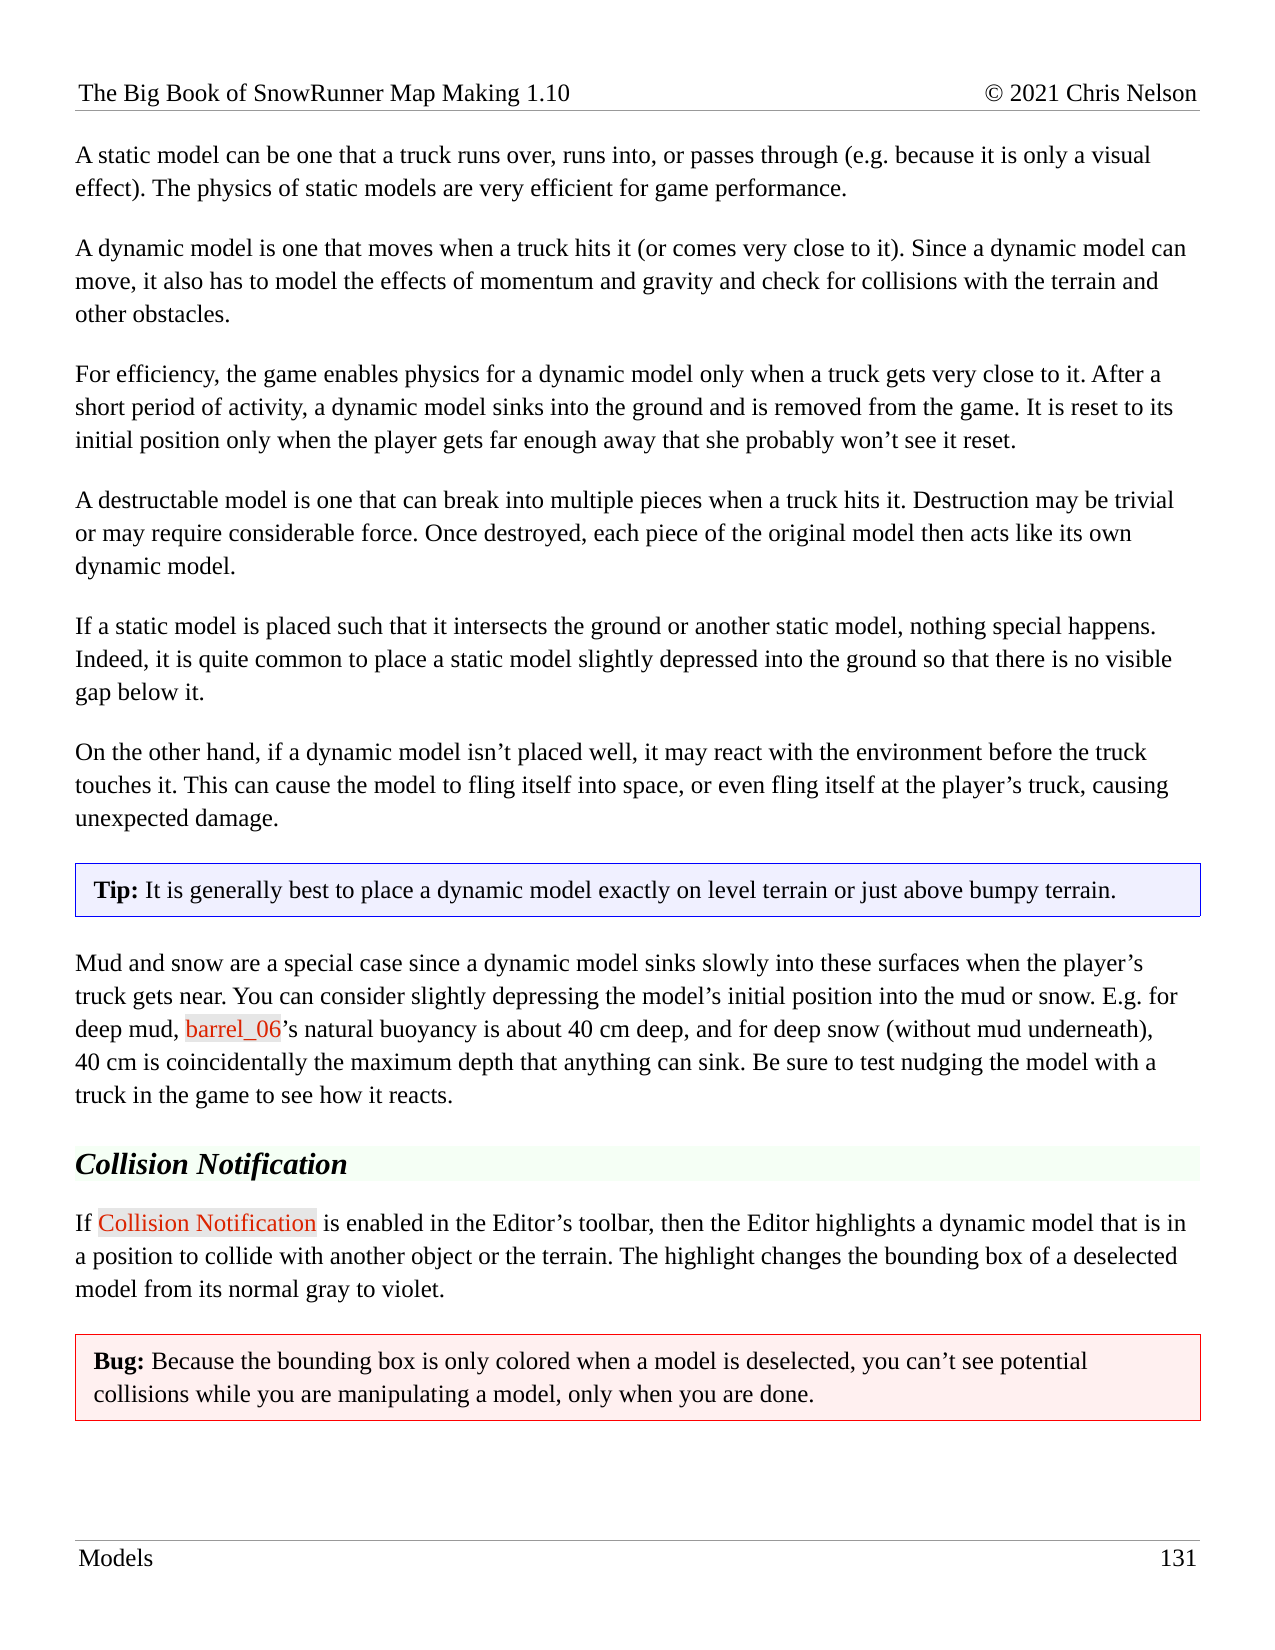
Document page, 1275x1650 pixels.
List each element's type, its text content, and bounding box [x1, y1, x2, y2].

list Because the bounding box is only colored when a model is deselected, you can’t see potential collisions while you are manipulating a model, only when you are done. [76, 1335, 1200, 1420]
text A destructable model is one that can break into multiple pieces when a truck hits it. Destruction may be trivial or may require considerable force. Once destroyed, each piece of the original model then acts like its own dynamic model. [75, 485, 1200, 580]
text If Collision Notification is enabled in the Editor’s toolbar, then the Editor highlights a dynamic model that is in a position to collide with another object or the terrain. The highlight changes the bounding box of a deselected model from its normal gray to violet. [75, 1208, 1200, 1303]
text For efficiency, the game enables physics for a dynamic model only when a truck gets very close to it. After a short period of activity, a dynamic model sinks into the ground and is removed from the game. It is reset to its initial position only when the player gets far enough away that she probably won’t see it reset. [75, 359, 1200, 454]
list It is generally best to place a dynamic model exactly on level terrain or just above bumpy terrain. [76, 864, 1200, 916]
text A dynamic model is one that moves when a truck hits it (or comes very close to it). Since a dynamic model can move, it also has to model the effects of momentum and gravity and check for collisions with the terrain and other obstacles. [75, 233, 1200, 328]
text A static model can be one that a truck runs over, runs into, or passes through (e.g. because it is only a visual effect). The physics of static models are very efficient for game performance. [75, 140, 1200, 202]
text On the other hand, if a dynamic model isn’t placed well, it may react with the environment before the truck touches it. This can cause the model to fling itself into space, or even fling itself at the player’s truck, causing unexpected damage. [75, 737, 1200, 832]
text If a static model is placed such that it intersects the ground or another static model, nothing special happens. Indeed, it is quite common to place a static model slightly depressed into the ground so that there is no visible gap below it. [75, 611, 1200, 706]
text Mud and snow are a special case since a dynamic model sinks slowly into these surfaces when the player’s truck gets near. You can consider slightly depressing the model’s initial position into the mud or snow. E.g. for deep mud, barrel_06’s natural buoyancy is about 40 cm deep, and for deep snow (without mud underneath), 40 cm is coincidentally the maximum depth that anything can sink. Be sure to test nudging the model with a truck in the game to see how it reacts. [75, 948, 1200, 1108]
subtitle Collision Notification [75, 1146, 1200, 1181]
